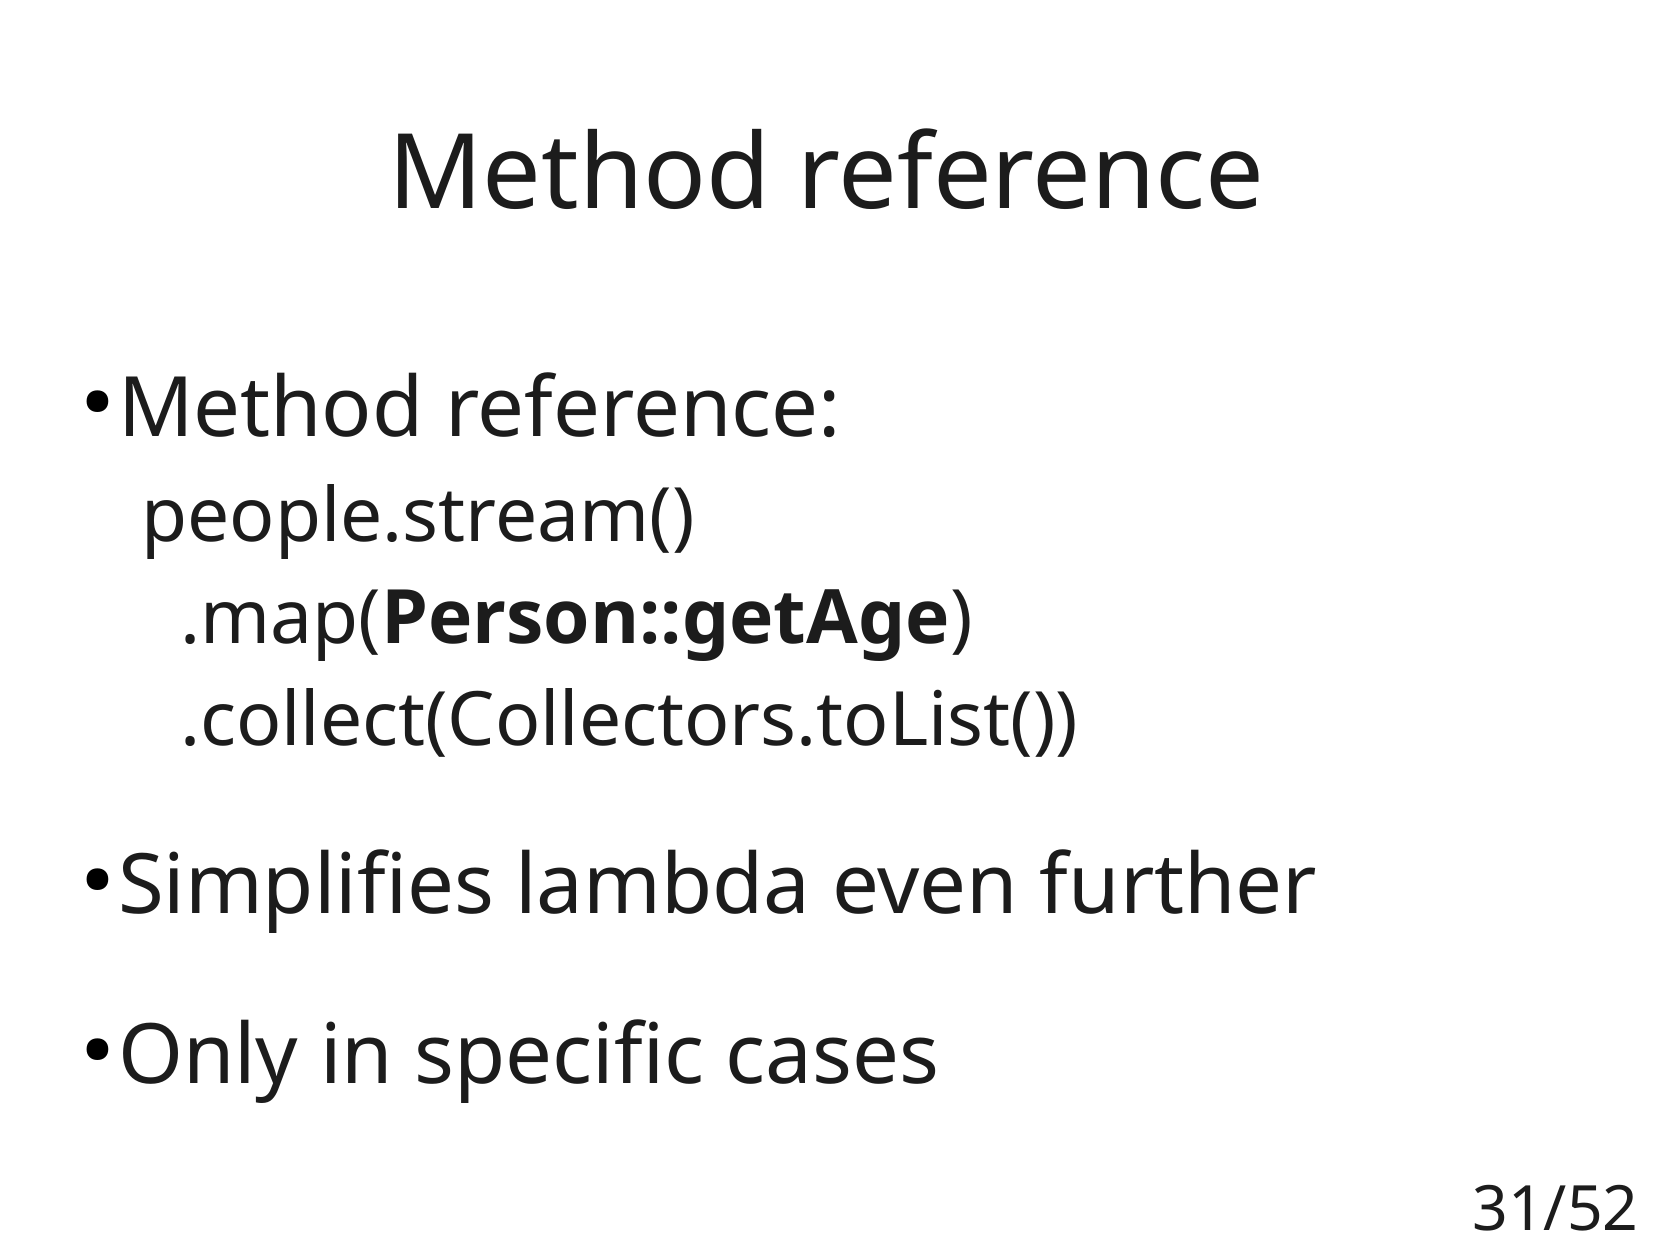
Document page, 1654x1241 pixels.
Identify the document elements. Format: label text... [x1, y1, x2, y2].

title Method reference [82, 64, 1571, 272]
text_box <numer>/52 [1071, 1155, 1654, 1241]
subtitle Method reference: people.stream() .map(Person::getAge) .collect(Collectors.toList()) Simplifies lambda even further Only in specific cases [82, 290, 1571, 1109]
